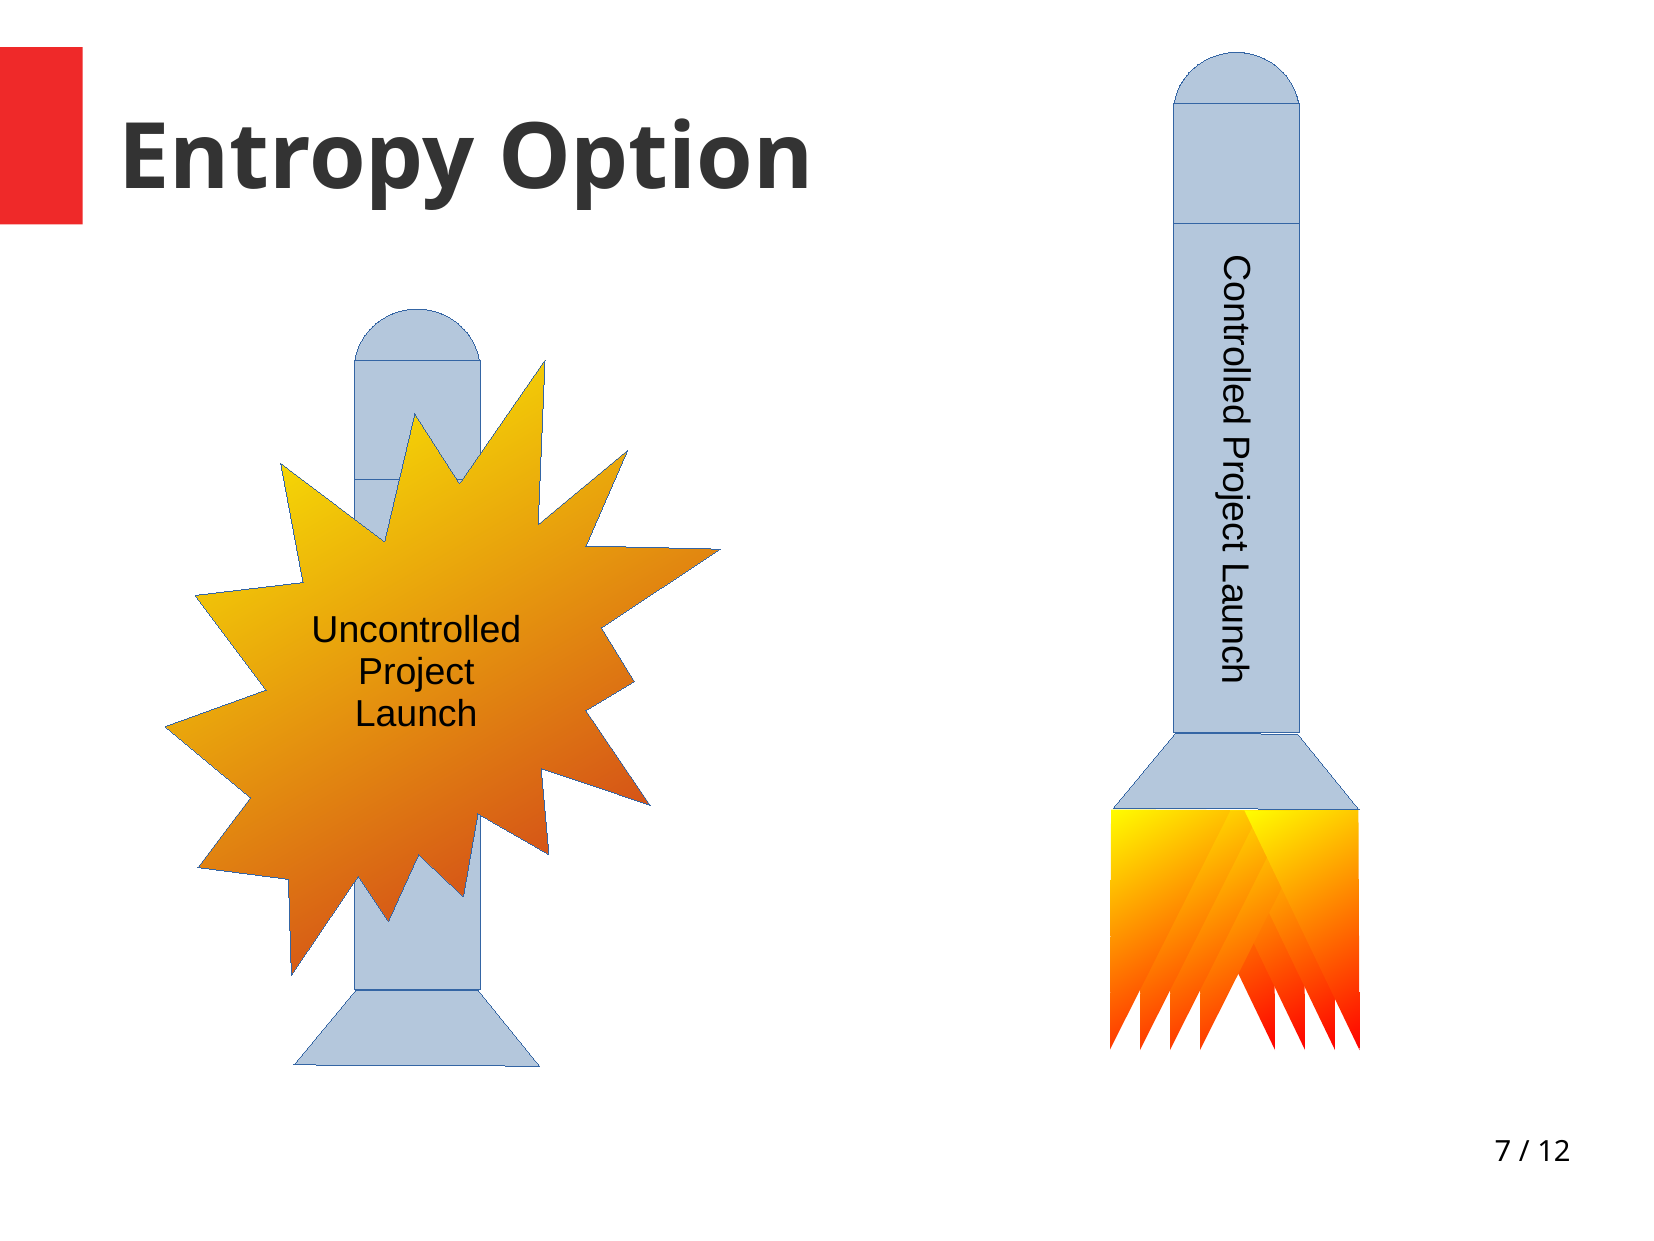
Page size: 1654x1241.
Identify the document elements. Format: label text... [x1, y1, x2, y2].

text_box Uncontrolled Project Launch [165, 360, 721, 976]
title Entropy Option [118, 49, 1571, 257]
text_box Controlled Project Launch [1206, 240, 1266, 701]
text_box [293, 815, 540, 1067]
text_box [1110, 52, 1360, 1051]
text_box [354, 309, 481, 540]
